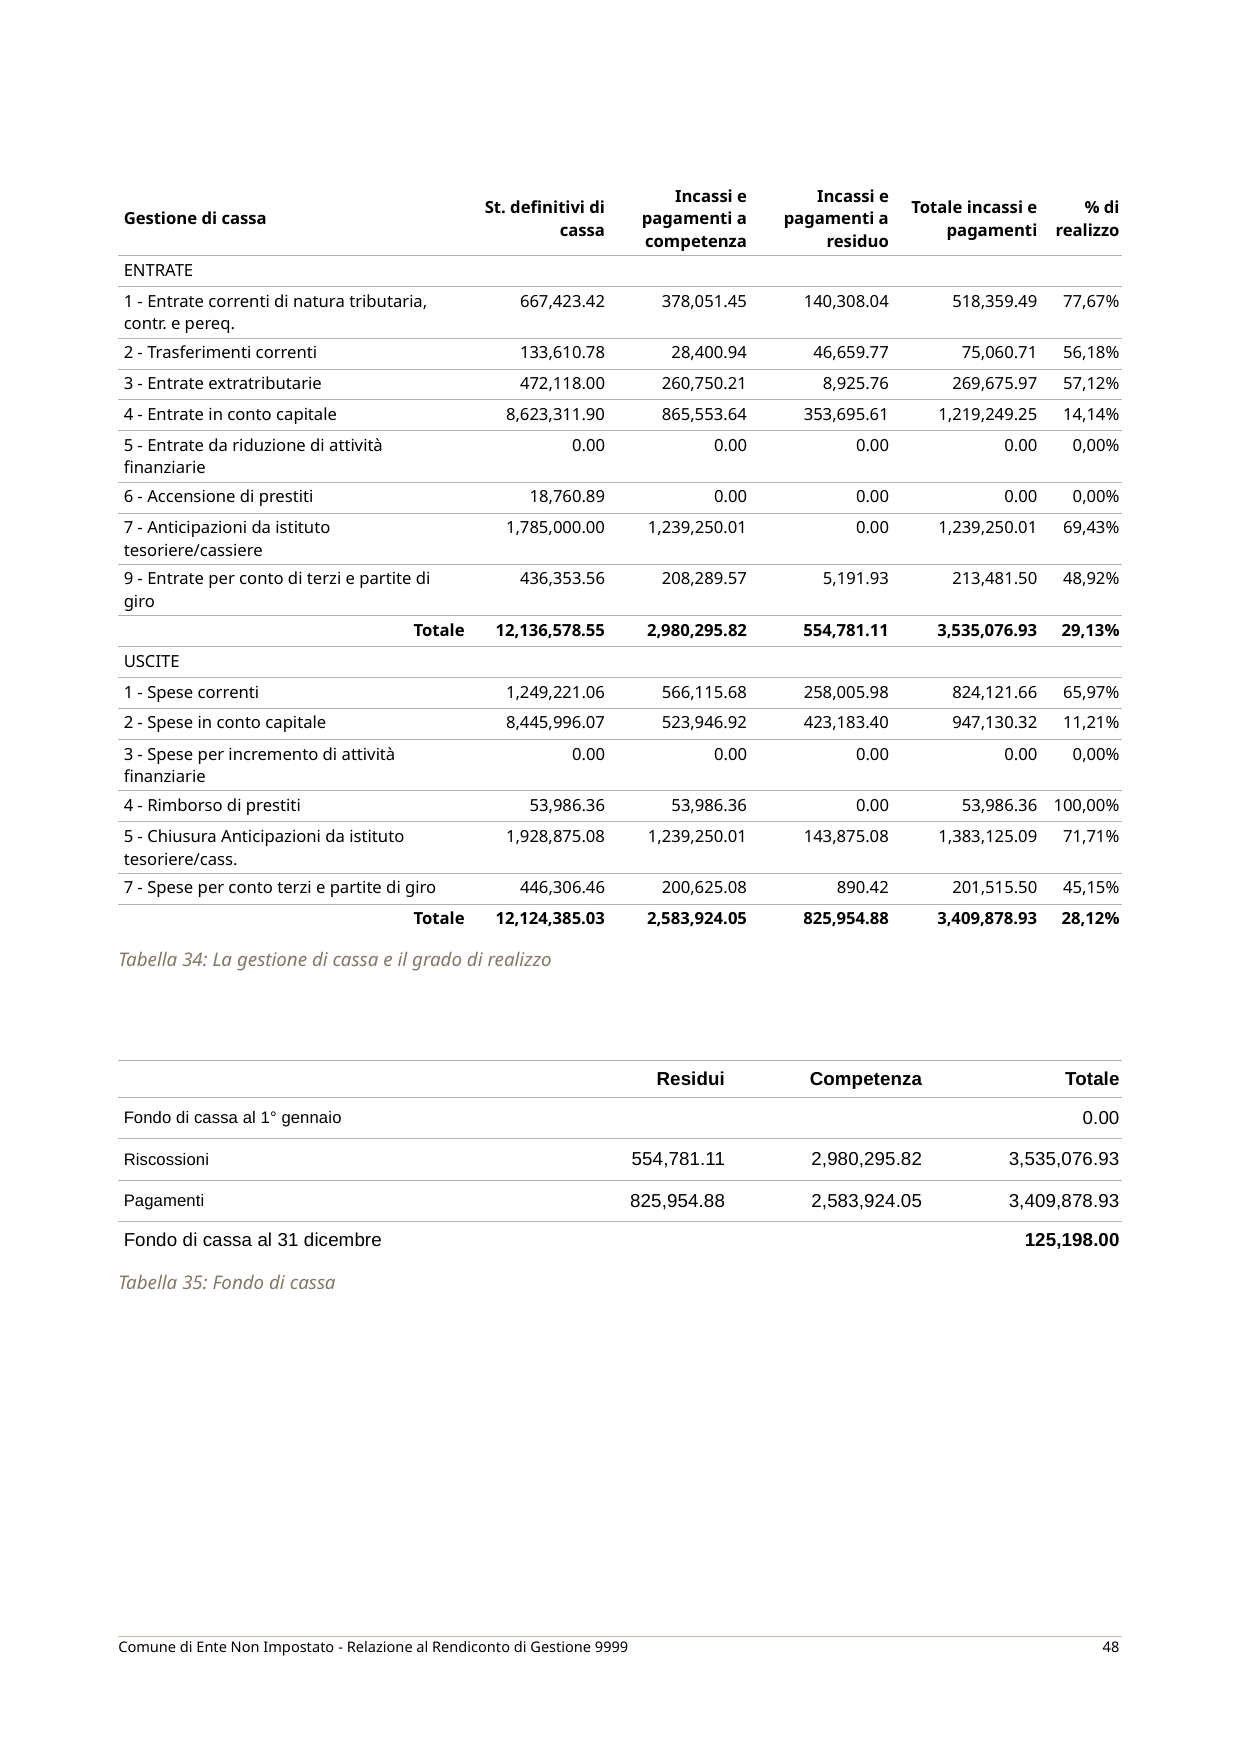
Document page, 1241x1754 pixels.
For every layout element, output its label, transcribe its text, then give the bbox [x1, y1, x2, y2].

table_cell 1.239.250,01 [608, 822, 750, 873]
table_cell 825.954,88 [750, 905, 892, 934]
table_cell 0,00 [750, 431, 892, 482]
table_cell 75.060,71 [892, 339, 1040, 368]
table_cell 1 - Entrate correnti di natura tributaria, contr. e pereq. [121, 287, 467, 337]
table_cell 554.781,11 [750, 616, 892, 646]
table_cell 11,21% [1040, 709, 1122, 739]
table_cell 213.481,50 [892, 565, 1040, 615]
table_cell 825.954,88 [530, 1181, 728, 1221]
table_cell 423.183,40 [750, 709, 892, 739]
table_cell 8.623.311,90 [467, 400, 608, 430]
table_cell 0,00% [1040, 431, 1122, 482]
table_cell [728, 1222, 925, 1258]
table_cell [728, 1098, 925, 1138]
table_cell 260.750,21 [608, 370, 750, 399]
table_cell 7 - Anticipazioni da istituto tesoriere/cassiere [121, 514, 467, 564]
table_cell 69,43% [1040, 514, 1122, 564]
table_cell Fondo di cassa al 1° gennaio [121, 1098, 530, 1138]
table_cell Residui [530, 1061, 728, 1097]
table_cell 269.675,97 [892, 370, 1040, 399]
table_cell 8.445.996,07 [467, 709, 608, 739]
table_cell 48,92% [1040, 565, 1122, 615]
table_cell [121, 1061, 530, 1097]
table_cell Fondo di cassa al 31 dicembre [121, 1222, 530, 1258]
table_cell 56,18% [1040, 339, 1122, 368]
table_cell 201.515,50 [892, 874, 1040, 904]
table_cell Totale [121, 616, 467, 646]
table_cell [750, 256, 892, 286]
table_cell [467, 256, 608, 286]
table_cell 7 - Spese per conto terzi e partite di giro [121, 874, 467, 904]
table_cell 0,00 [925, 1098, 1122, 1138]
table_cell 1.239.250,01 [608, 514, 750, 564]
table_cell [608, 647, 750, 677]
table_cell 0,00 [892, 483, 1040, 513]
table_cell [467, 647, 608, 677]
table_cell 2.583.924,05 [728, 1181, 925, 1221]
table_cell [750, 647, 892, 677]
table_cell 200.625,08 [608, 874, 750, 904]
table_cell 0,00% [1040, 740, 1122, 790]
table_cell [608, 256, 750, 286]
table_cell 0,00 [750, 514, 892, 564]
table_cell 5 - Chiusura Anticipazioni da istituto tesoriere/cass. [121, 822, 467, 873]
table_cell 3 - Spese per incremento di attività finanziarie [121, 740, 467, 790]
table_cell [892, 256, 1040, 286]
table_cell 100,00% [1040, 791, 1122, 821]
table_cell 12.136.578,55 [467, 616, 608, 646]
table_cell 523.946,92 [608, 709, 750, 739]
table_cell 45,15% [1040, 874, 1122, 904]
table_cell Totale [925, 1061, 1122, 1097]
table_cell 12.124.385,03 [467, 905, 608, 934]
text Tabella 34: La gestione di cassa e il grado di realizzo [118, 946, 1122, 972]
table_cell 0,00 [892, 431, 1040, 482]
table_cell 1.785.000,00 [467, 514, 608, 564]
table_cell [1040, 647, 1122, 677]
table_cell 566.115,68 [608, 678, 750, 708]
table_cell 2.583.924,05 [608, 905, 750, 934]
table_cell 1.383.125,09 [892, 822, 1040, 873]
table_cell 2.980.295,82 [608, 616, 750, 646]
table_cell 446.306,46 [467, 874, 608, 904]
table_cell 1.239.250,01 [892, 514, 1040, 564]
table_cell 554.781,11 [530, 1139, 728, 1179]
table_cell Riscossioni [121, 1139, 530, 1179]
table_cell 353.695,61 [750, 400, 892, 430]
table_cell 890,42 [750, 874, 892, 904]
table_cell 18.760,89 [467, 483, 608, 513]
table_cell 6 - Accensione di prestiti [121, 483, 467, 513]
table_cell 436.353,56 [467, 565, 608, 615]
table_cell 29,13% [1040, 616, 1122, 646]
table_cell 143.875,08 [750, 822, 892, 873]
table_cell USCITE [121, 647, 467, 677]
table_cell 8.925,76 [750, 370, 892, 399]
table_cell 65,97% [1040, 678, 1122, 708]
table_cell 1 - Spese correnti [121, 678, 467, 708]
table_cell Incassi e pagamenti a residuo [750, 181, 892, 255]
table_cell 0,00 [750, 791, 892, 821]
table_cell Pagamenti [121, 1181, 530, 1221]
table_cell 53.986,36 [892, 791, 1040, 821]
table_cell 3.409.878,93 [925, 1181, 1122, 1221]
table_cell [1040, 256, 1122, 286]
table_cell 2 - Trasferimenti correnti [121, 339, 467, 368]
table_cell 865.553,64 [608, 400, 750, 430]
table_cell ENTRATE [121, 256, 467, 286]
table_cell 4 - Entrate in conto capitale [121, 400, 467, 430]
table_cell 378.051,45 [608, 287, 750, 337]
table_cell 0,00 [750, 740, 892, 790]
table_cell 0,00 [608, 740, 750, 790]
text Tabella 35: Fondo di cassa [118, 1270, 1122, 1295]
table_cell 3.535.076,93 [925, 1139, 1122, 1179]
table_cell 2.980.295,82 [728, 1139, 925, 1179]
table_cell Incassi e pagamenti a competenza [608, 181, 750, 255]
table_cell 3 - Entrate extratributarie [121, 370, 467, 399]
table_cell 53.986,36 [467, 791, 608, 821]
table_cell 0,00 [608, 431, 750, 482]
table_cell 4 - Rimborso di prestiti [121, 791, 467, 821]
table_cell 3.409.878,93 [892, 905, 1040, 934]
table_cell 140.308,04 [750, 287, 892, 337]
table_cell 472.118,00 [467, 370, 608, 399]
table_cell Competenza [728, 1061, 925, 1097]
table_cell 77,67% [1040, 287, 1122, 337]
table_cell 824.121,66 [892, 678, 1040, 708]
table_cell Gestione di cassa [121, 181, 467, 255]
table_cell 258.005,98 [750, 678, 892, 708]
table_cell 71,71% [1040, 822, 1122, 873]
table_cell 0,00 [467, 431, 608, 482]
table_cell 133.610,78 [467, 339, 608, 368]
table_cell Totale incassi e pagamenti [892, 181, 1040, 255]
table_cell 1.219.249,25 [892, 400, 1040, 430]
table_cell % di realizzo [1040, 181, 1122, 255]
table_cell 518.359,49 [892, 287, 1040, 337]
table_cell 5 - Entrate da riduzione di attività finanziarie [121, 431, 467, 482]
table_cell 14,14% [1040, 400, 1122, 430]
table_cell [530, 1098, 728, 1138]
table_cell 9 - Entrate per conto di terzi e partite di giro [121, 565, 467, 615]
table_cell 667.423,42 [467, 287, 608, 337]
table_cell 5.191,93 [750, 565, 892, 615]
table_cell 53.986,36 [608, 791, 750, 821]
table_cell 28.400,94 [608, 339, 750, 368]
table_cell Totale [121, 905, 467, 934]
table_cell 57,12% [1040, 370, 1122, 399]
table_cell 0,00 [467, 740, 608, 790]
table_cell 1.249.221,06 [467, 678, 608, 708]
table_cell 3.535.076,93 [892, 616, 1040, 646]
table_cell 28,12% [1040, 905, 1122, 934]
table_cell 0,00 [608, 483, 750, 513]
table_cell 46.659,77 [750, 339, 892, 368]
table_cell St. definitivi di cassa [467, 181, 608, 255]
table_cell 1.928.875,08 [467, 822, 608, 873]
table_cell [530, 1222, 728, 1258]
table_cell 125.198,00 [925, 1222, 1122, 1258]
table_cell 947.130,32 [892, 709, 1040, 739]
table_cell 2 - Spese in conto capitale [121, 709, 467, 739]
table_cell 0,00% [1040, 483, 1122, 513]
table_cell 0,00 [892, 740, 1040, 790]
table_cell 208.289,57 [608, 565, 750, 615]
table_cell [892, 647, 1040, 677]
table_cell 0,00 [750, 483, 892, 513]
